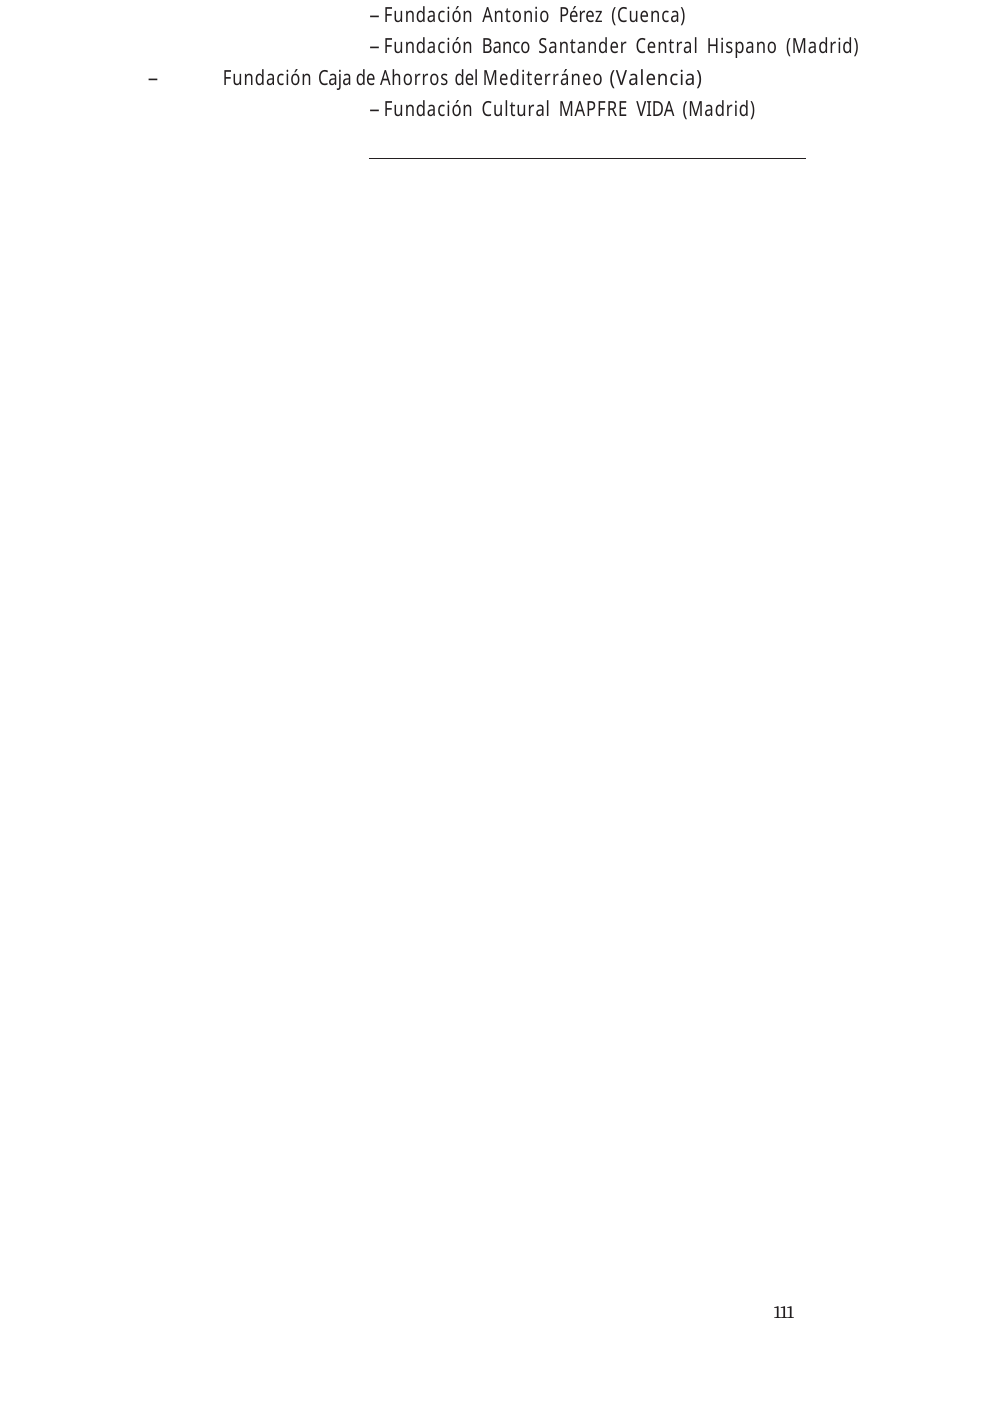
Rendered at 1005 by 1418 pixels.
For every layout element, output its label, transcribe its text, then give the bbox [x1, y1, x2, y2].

list Fundación Banco Santander Central Hispano (Madrid) [369, 31, 960, 60]
list Fundación Cultural MAPFRE VIDA (Madrid) [369, 94, 960, 123]
list Fundación Caja de Ahorros del Mediterráneo (Valencia) [148, 63, 745, 91]
list Fundación Antonio Pérez (Cuenca) [369, 0, 960, 28]
